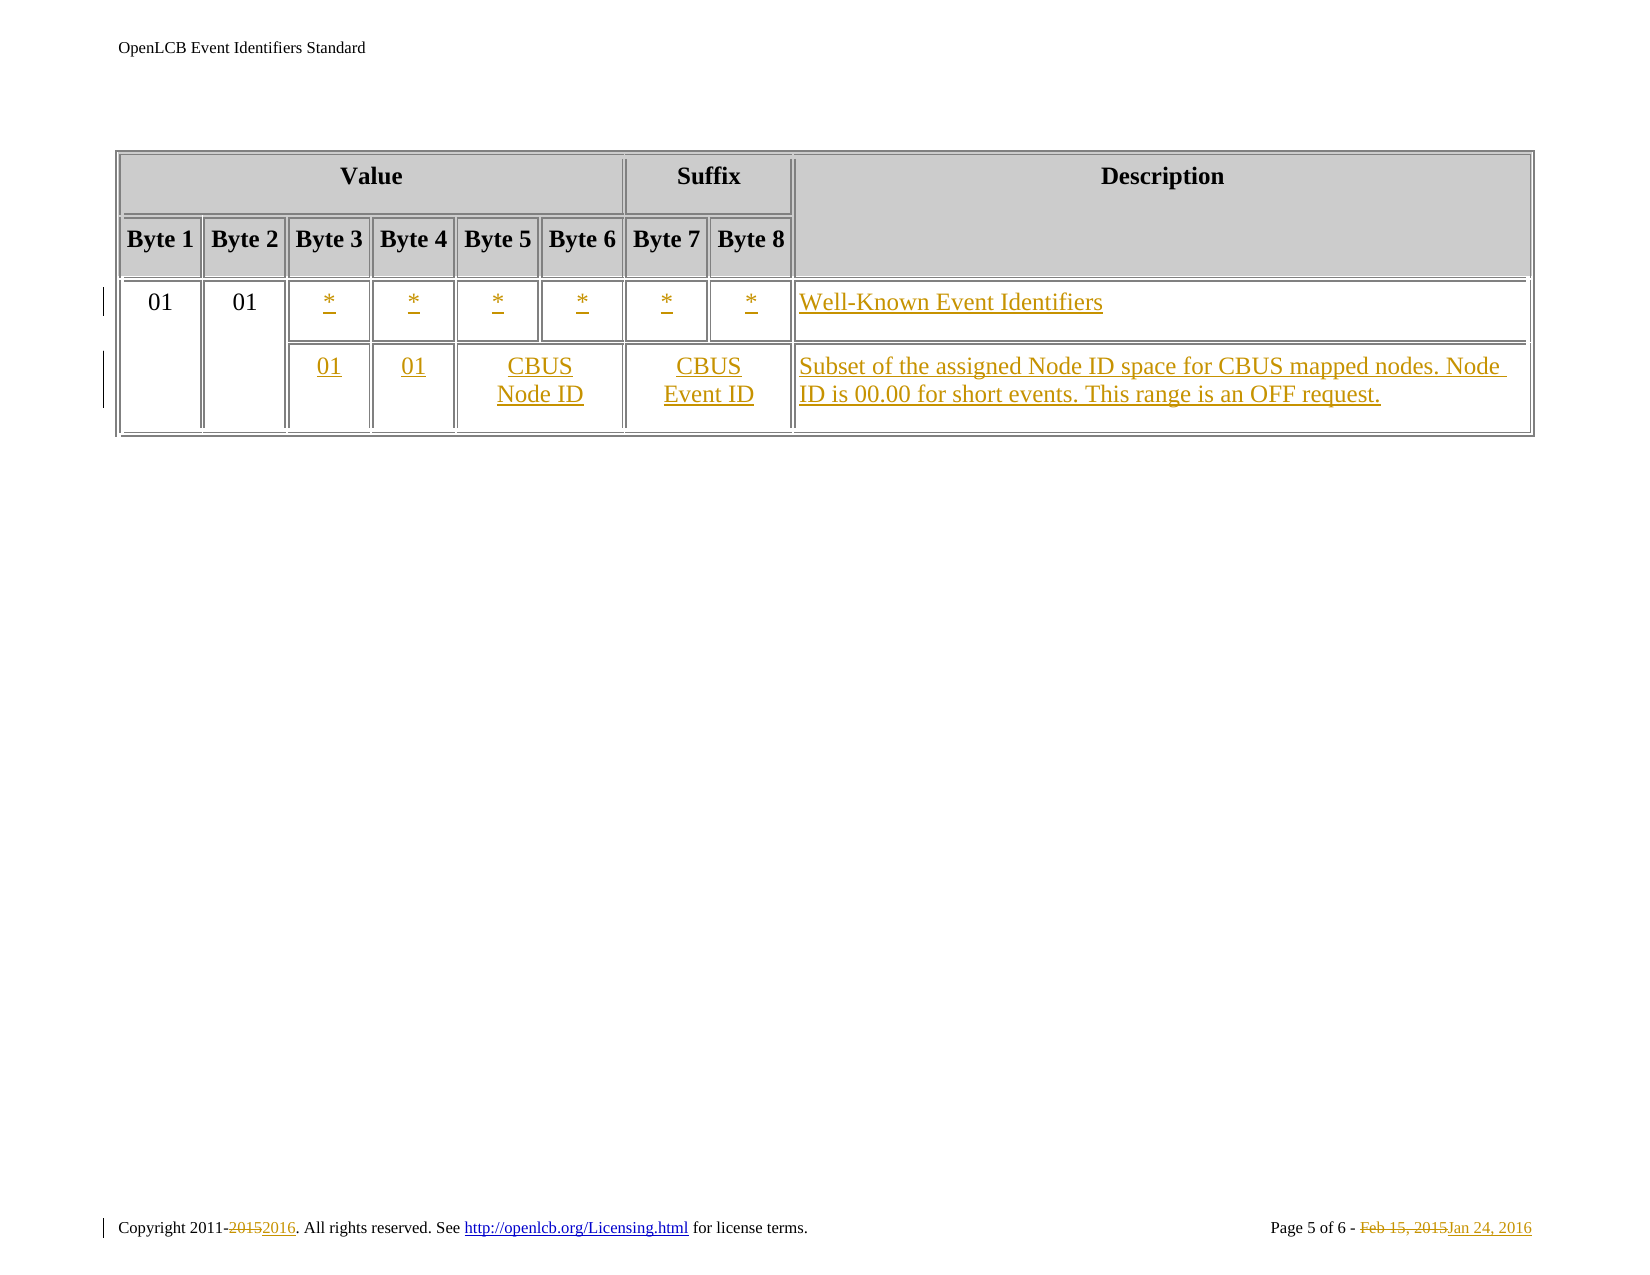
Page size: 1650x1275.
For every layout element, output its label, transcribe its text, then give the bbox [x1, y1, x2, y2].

table_cell * [711, 282, 790, 340]
table_cell * [627, 282, 706, 340]
table_cell CBUS Event ID [624, 340, 793, 432]
table_cell * [458, 282, 537, 340]
table_cell Byte 8 [711, 219, 790, 276]
table_cell Byte 7 [627, 219, 706, 276]
table_cell Byte 6 [543, 219, 622, 276]
table_cell 01 [287, 340, 371, 432]
table_cell Subset of the assigned Node ID space for CBUS mapped nodes. Node ID is 00.00 for short events. This range is an OFF request. [793, 340, 1532, 432]
table_cell 01 [203, 276, 287, 432]
table_cell * [543, 282, 622, 340]
table_cell Byte 5 [458, 219, 537, 276]
table_cell 01 [371, 340, 456, 432]
table_cell * [290, 282, 369, 340]
table_header Description [793, 152, 1532, 276]
table_cell Byte 2 [205, 219, 284, 276]
table_cell Byte 4 [374, 219, 453, 276]
table_cell 01 [118, 276, 202, 432]
table_cell CBUS Node ID [456, 344, 624, 432]
table_header Suffix [624, 152, 793, 213]
table_header Value [121, 155, 624, 213]
table_cell Well-Known Event Identifiers [793, 276, 1532, 340]
table_cell Byte 1 [118, 213, 202, 276]
table_cell Byte 3 [290, 219, 369, 276]
table_cell * [374, 282, 453, 340]
